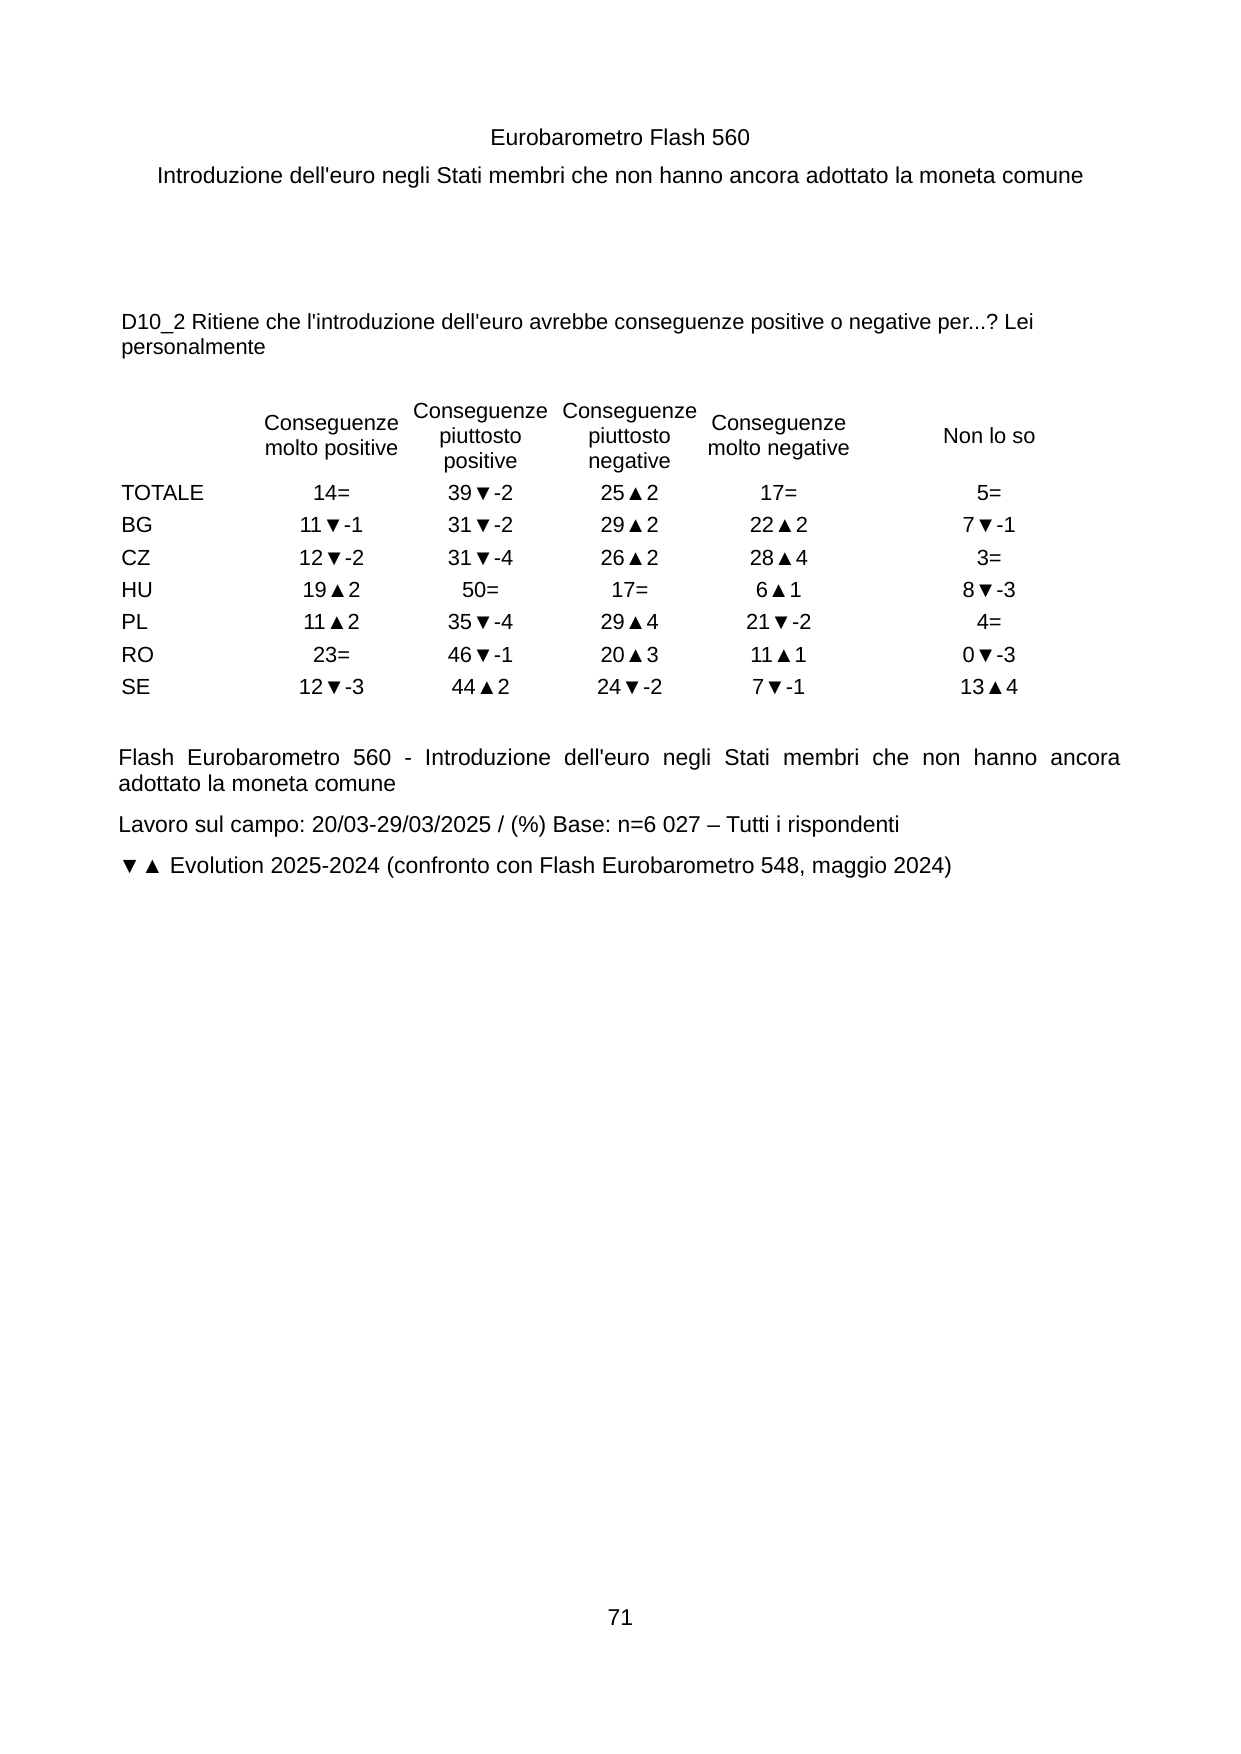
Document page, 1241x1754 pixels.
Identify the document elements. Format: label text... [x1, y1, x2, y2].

table_cell Conseguenze piuttosto negative [555, 395, 704, 476]
table_cell TOTALE [118, 476, 257, 508]
table_cell 35▼-4 [406, 606, 555, 638]
table_cell 29▲4 [555, 606, 704, 638]
table_cell PL [118, 606, 257, 638]
table_cell 8▼-3 [853, 573, 1125, 606]
text Lavoro sul campo: 20/03-29/03/2025 / (%) Base: n=6 027 – Tutti i rispondenti [118, 811, 1122, 837]
table_cell 3= [853, 541, 1125, 573]
table_cell 17= [704, 476, 853, 508]
table_cell [555, 362, 704, 394]
table_cell 4= [853, 606, 1125, 638]
table_cell 19▲2 [257, 573, 406, 606]
table_cell CZ [118, 541, 257, 573]
table_cell 0▼-3 [853, 638, 1125, 670]
text Flash Eurobarometro 560 - Introduzione dell'euro negli Stati membri che non hanno ancora adottato la moneta comune [118, 744, 1122, 796]
table_cell BG [118, 509, 257, 541]
table_cell 50= [406, 573, 555, 606]
table_cell 23= [257, 638, 406, 670]
table_cell [118, 362, 257, 394]
table_cell 39▼-2 [406, 476, 555, 508]
table_cell 11▲1 [704, 638, 853, 670]
table_cell 14= [257, 476, 406, 508]
table_cell 28▲4 [704, 541, 853, 573]
table_cell 17= [555, 573, 704, 606]
table_cell 7▼-1 [853, 509, 1125, 541]
table_cell SE [118, 670, 257, 703]
table_cell [118, 395, 257, 476]
table_cell 11▼-1 [257, 509, 406, 541]
table_cell 46▼-1 [406, 638, 555, 670]
table_cell 6▲1 [704, 573, 853, 606]
table_cell Conseguenze molto negative [704, 395, 853, 476]
table_cell 13▲4 [853, 670, 1125, 703]
table_cell [704, 362, 853, 394]
table_cell Conseguenze piuttosto positive [406, 395, 555, 476]
table_cell 29▲2 [555, 509, 704, 541]
table_cell 25▲2 [555, 476, 704, 508]
table_cell 22▲2 [704, 509, 853, 541]
table_cell 31▼-2 [406, 509, 555, 541]
table_cell RO [118, 638, 257, 670]
table_cell 24▼-2 [555, 670, 704, 703]
table_cell 31▼-4 [406, 541, 555, 573]
table_cell 7▼-1 [704, 670, 853, 703]
table_header D10_2 Ritiene che l'introduzione dell'euro avrebbe conseguenze positive o negative per...? Lei personalmente [118, 306, 1125, 362]
table_cell [853, 362, 1125, 394]
table_cell 26▲2 [555, 541, 704, 573]
table_cell 11▲2 [257, 606, 406, 638]
table_cell 5= [853, 476, 1125, 508]
table_cell 21▼-2 [704, 606, 853, 638]
table_cell HU [118, 573, 257, 606]
table_cell 20▲3 [555, 638, 704, 670]
table_cell Conseguenze molto positive [257, 395, 406, 476]
table_cell Non lo so [853, 395, 1125, 476]
table_cell 12▼-3 [257, 670, 406, 703]
table_cell 12▼-2 [257, 541, 406, 573]
table_cell 44▲2 [406, 670, 555, 703]
table_cell [406, 362, 555, 394]
text ▼▲ Evolution 2025-2024 (confronto con Flash Eurobarometro 548, maggio 2024) [118, 852, 1122, 878]
table_cell [257, 362, 406, 394]
